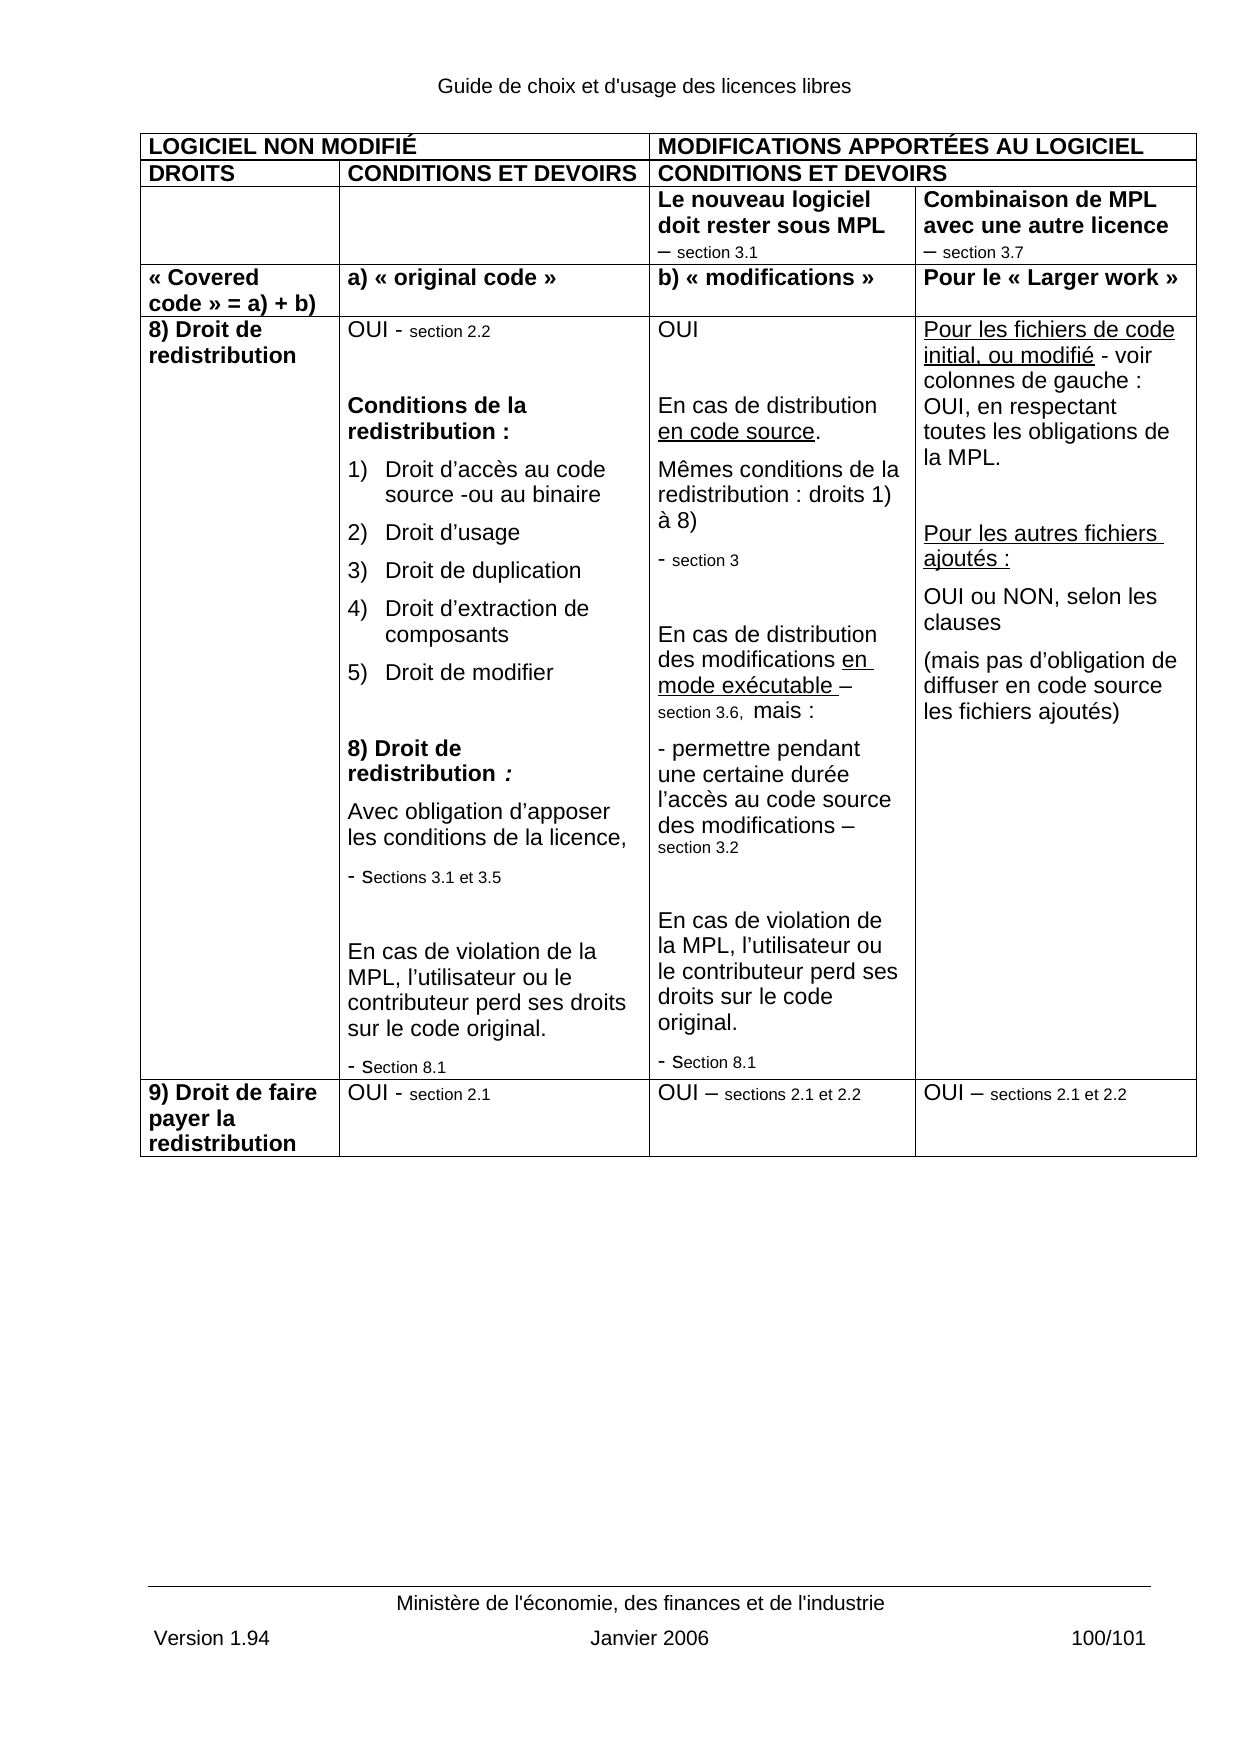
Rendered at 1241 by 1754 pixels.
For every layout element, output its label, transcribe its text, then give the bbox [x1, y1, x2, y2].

table_cell Combinaison de MPL avec une autre licence – section 3.7 [916, 187, 1196, 264]
table_cell b) « modifications » [650, 265, 915, 316]
table_cell DROITS [141, 161, 339, 186]
table_cell 9) Droit de faire payer la redistribution [141, 1080, 339, 1156]
table_cell OUI - section 2.2 Conditions de la redistribution : Droit d’accès au code source -ou au binaire Droit d’usage Droit de duplication Droit d’extraction de composants Droit de modifier 8) Droit de redistribution : Avec obligation d’apposer les conditions de la licence, - sections 3.1 et 3.5 En cas de violation de la MPL, l’utilisateur ou le contributeur perd ses droits sur le code original. - section 8.1 [340, 317, 649, 1079]
table_cell « Covered code » = a) + b) [141, 265, 339, 316]
table_cell OUI En cas de distribution en code source. Mêmes conditions de la redistribution : droits 1) à 8) - section 3 En cas de distribution des modifications en mode exécutable – section 3.6, mais : - permettre pendant une certaine durée l’accès au code source des modifications – section 3.2 En cas de violation de la MPL, l’utilisateur ou le contributeur perd ses droits sur le code original. - section 8.1 [650, 317, 915, 1079]
table_cell a) « original code » [340, 265, 649, 316]
table_cell CONDITIONS ET DEVOIRS [650, 161, 1196, 186]
table_cell OUI – sections 2.1 et 2.2 [650, 1080, 915, 1156]
table_cell Le nouveau logiciel doit rester sous MPL – section 3.1 [650, 187, 915, 264]
table_cell [340, 187, 649, 264]
table_header LOGICIEL NON MODIFIÉ [141, 134, 649, 159]
table_header MODIFICATIONS APPORTÉES AU LOGICIEL [650, 134, 1196, 159]
table_cell 8) Droit de redistribution [141, 317, 339, 1079]
table_cell CONDITIONS ET DEVOIRS [340, 161, 649, 186]
table_cell Pour les fichiers de code initial, ou modifié - voir colonnes de gauche : OUI, en respectant toutes les obligations de la MPL. Pour les autres fichiers ajoutés : OUI ou NON, selon les clauses (mais pas d’obligation de diffuser en code source les fichiers ajoutés) [916, 317, 1196, 1079]
table_cell OUI - section 2.1 [340, 1080, 649, 1156]
table_cell OUI – sections 2.1 et 2.2 [916, 1080, 1196, 1156]
table_cell [141, 187, 339, 264]
table_cell Pour le « Larger work » [916, 265, 1196, 316]
